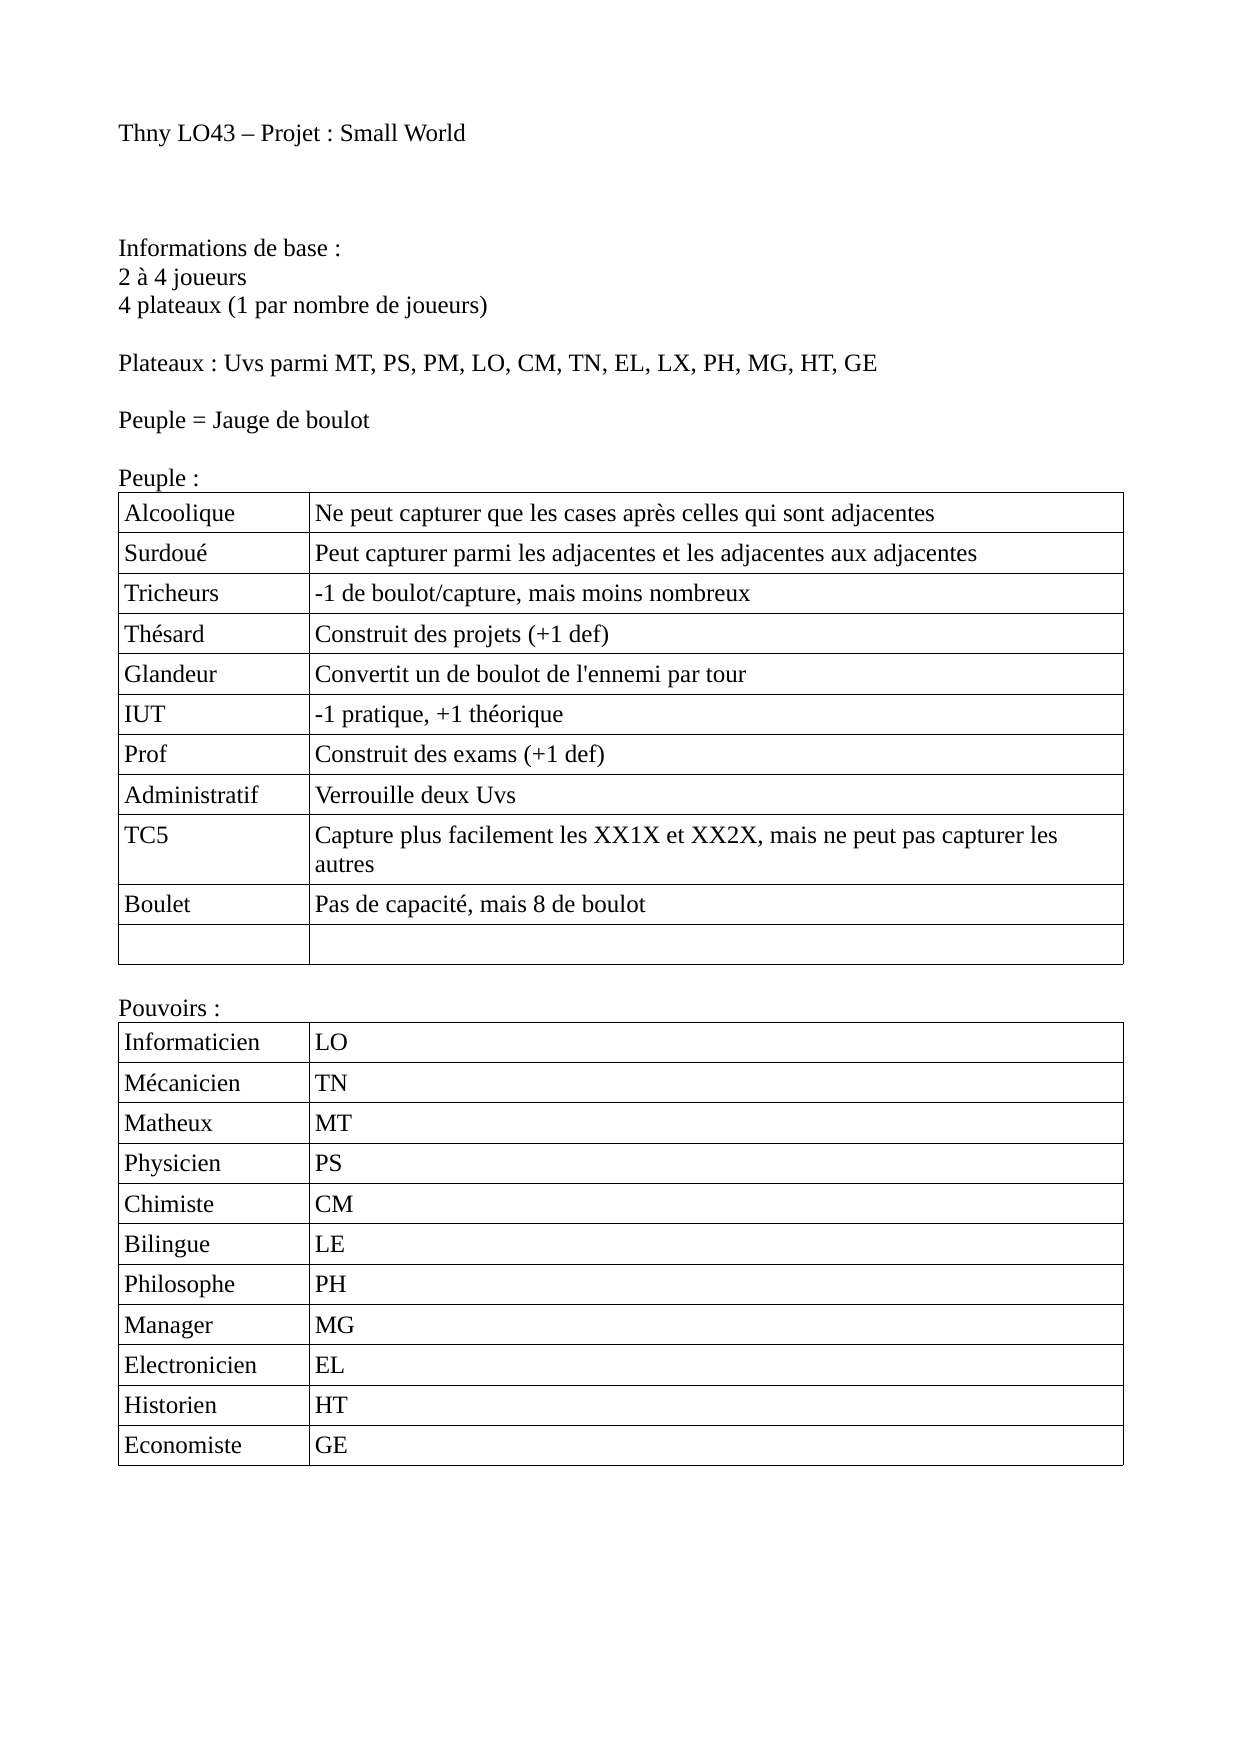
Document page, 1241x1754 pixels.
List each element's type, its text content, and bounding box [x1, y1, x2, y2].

table_cell EL [310, 1345, 1123, 1384]
table_header Alcoolique [119, 493, 309, 532]
table_cell Construit des projets (+1 def) [310, 614, 1123, 653]
table_cell MG [310, 1305, 1123, 1344]
table_cell TN [310, 1063, 1123, 1102]
table_cell Mécanicien [119, 1063, 309, 1102]
table_cell Matheux [119, 1103, 309, 1143]
table_cell TC5 [119, 815, 309, 883]
table_cell Construit des exams (+1 def) [310, 735, 1123, 774]
text Thny LO43 – Projet : Small World [118, 118, 1122, 147]
text Informations de base : [118, 233, 1122, 262]
table_cell [310, 925, 1123, 964]
table_cell LE [310, 1224, 1123, 1263]
table_cell GE [310, 1426, 1123, 1465]
table_cell Boulet [119, 885, 309, 924]
table_cell [119, 925, 309, 964]
table_cell -1 pratique, +1 théorique [310, 695, 1123, 734]
table_cell CM [310, 1184, 1123, 1223]
table_cell Physicien [119, 1144, 309, 1183]
table_cell PH [310, 1265, 1123, 1304]
text Pouvoirs : [118, 993, 1122, 1022]
table_cell Philosophe [119, 1265, 309, 1304]
table_cell PS [310, 1144, 1123, 1183]
table_cell Tricheurs [119, 574, 309, 613]
table_cell Verrouille deux Uvs [310, 775, 1123, 814]
table_header LO [310, 1023, 1123, 1062]
text Peuple : [118, 463, 1122, 492]
table_cell MT [310, 1103, 1123, 1143]
table_cell Economiste [119, 1426, 309, 1465]
table_header Informaticien [119, 1023, 309, 1062]
table_cell Administratif [119, 775, 309, 814]
table_cell Pas de capacité, mais 8 de boulot [310, 885, 1123, 924]
table_cell Convertit un de boulot de l'ennemi par tour [310, 654, 1123, 693]
table_header Ne peut capturer que les cases après celles qui sont adjacentes [310, 493, 1123, 532]
table_cell Historien [119, 1386, 309, 1425]
table_cell Glandeur [119, 654, 309, 693]
table_cell Peut capturer parmi les adjacentes et les adjacentes aux adjacentes [310, 533, 1123, 572]
text 2 à 4 joueurs [118, 262, 1122, 291]
table_cell HT [310, 1386, 1123, 1425]
table_cell Manager [119, 1305, 309, 1344]
table_cell Thésard [119, 614, 309, 653]
text 4 plateaux (1 par nombre de joueurs) [118, 291, 1122, 319]
table_cell Surdoué [119, 533, 309, 572]
table_cell Prof [119, 735, 309, 774]
table_cell -1 de boulot/capture, mais moins nombreux [310, 574, 1123, 613]
table_cell Chimiste [119, 1184, 309, 1223]
table_cell IUT [119, 695, 309, 734]
table_cell Bilingue [119, 1224, 309, 1263]
text Peuple = Jauge de boulot [118, 406, 1122, 434]
table_cell Capture plus facilement les XX1X et XX2X, mais ne peut pas capturer les autres [310, 815, 1123, 883]
text Plateaux : Uvs parmi MT, PS, PM, LO, CM, TN, EL, LX, PH, MG, HT, GE [118, 348, 1122, 377]
table_cell Electronicien [119, 1345, 309, 1384]
